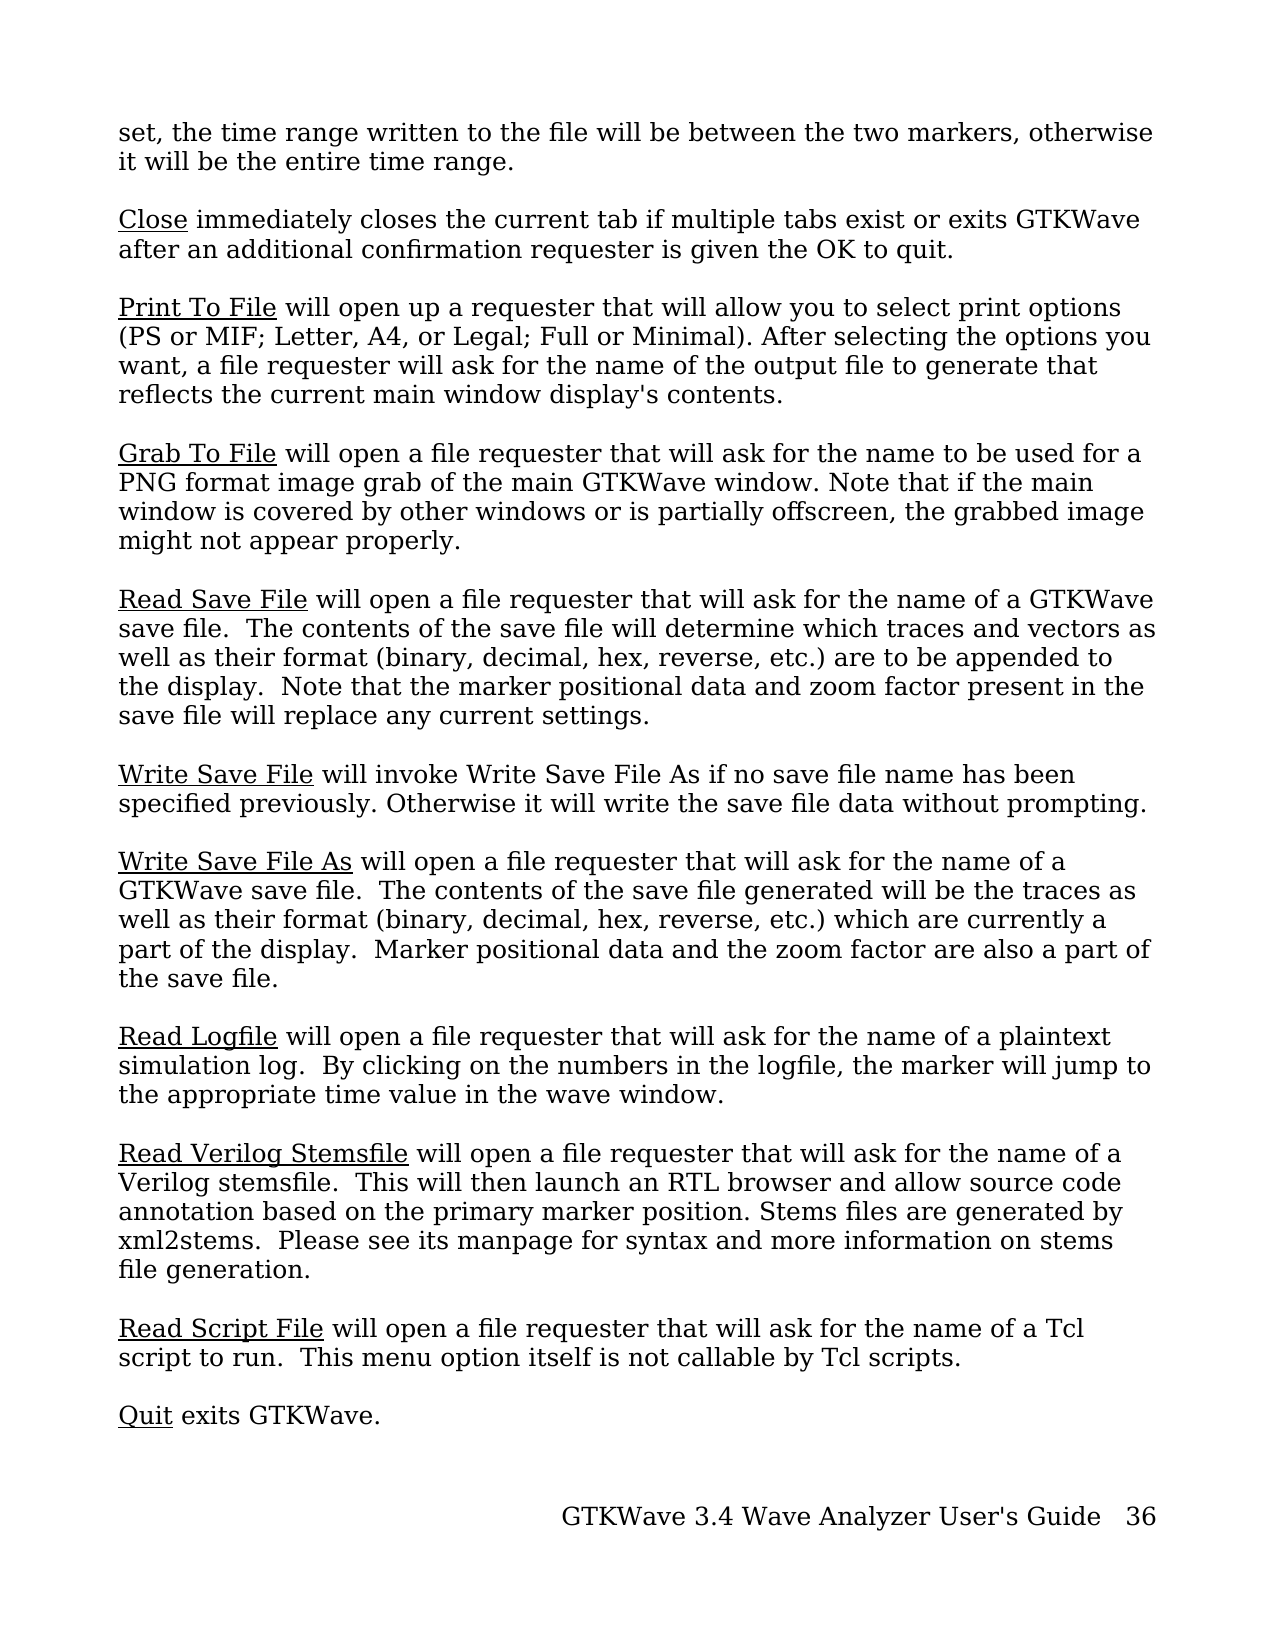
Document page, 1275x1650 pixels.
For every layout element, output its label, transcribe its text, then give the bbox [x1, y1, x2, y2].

text Read Script File will open a file requester that will ask for the name of a Tcl script to run. This menu option itself is not callable by Tcl scripts. [118, 1314, 1157, 1372]
text Write Save File will invoke Write Save File As if no save file name has been specified previously. Otherwise it will write the save file data without prompting. [118, 760, 1157, 818]
text Grab To File will open a file requester that will ask for the name to be used for a PNG format image grab of the main GTKWave window. Note that if the main window is covered by other windows or is partially offscreen, the grabbed image might not appear properly. [118, 439, 1157, 556]
text set, the time range written to the file will be between the two markers, otherwise it will be the entire time range. [118, 118, 1157, 176]
text Write Save File As will open a file requester that will ask for the name of a GTKWave save file. The contents of the save file generated will be the traces as well as their format (binary, decimal, hex, reverse, etc.) which are currently a part of the display. Marker positional data and the zoom factor are also a part of the save file. [118, 847, 1157, 993]
text Print To File will open up a requester that will allow you to select print options (PS or MIF; Letter, A4, or Legal; Full or Minimal). After selecting the options you want, a file requester will ask for the name of the output file to generate that reflects the current main window display's contents. [118, 293, 1157, 410]
text Quit exits GTKWave. [118, 1401, 1157, 1431]
text Read Save File will open a file requester that will ask for the name of a GTKWave save file. The contents of the save file will determine which traces and vectors as well as their format (binary, decimal, hex, reverse, etc.) are to be appended to the display. Note that the marker positional data and zoom factor present in the save file will replace any current settings. [118, 585, 1157, 731]
text Read Verilog Stemsfile will open a file requester that will ask for the name of a Verilog stemsfile. This will then launch an RTL browser and allow source code annotation based on the primary marker position. Stems files are generated by xml2stems. Please see its manpage for syntax and more information on stems file generation. [118, 1139, 1157, 1285]
text Close immediately closes the current tab if multiple tabs exist or exits GTKWave after an additional confirmation requester is given the OK to quit. [118, 206, 1157, 264]
text Read Logfile will open a file requester that will ask for the name of a plaintext simulation log. By clicking on the numbers in the logfile, the marker will jump to the appropriate time value in the wave window. [118, 1022, 1157, 1110]
